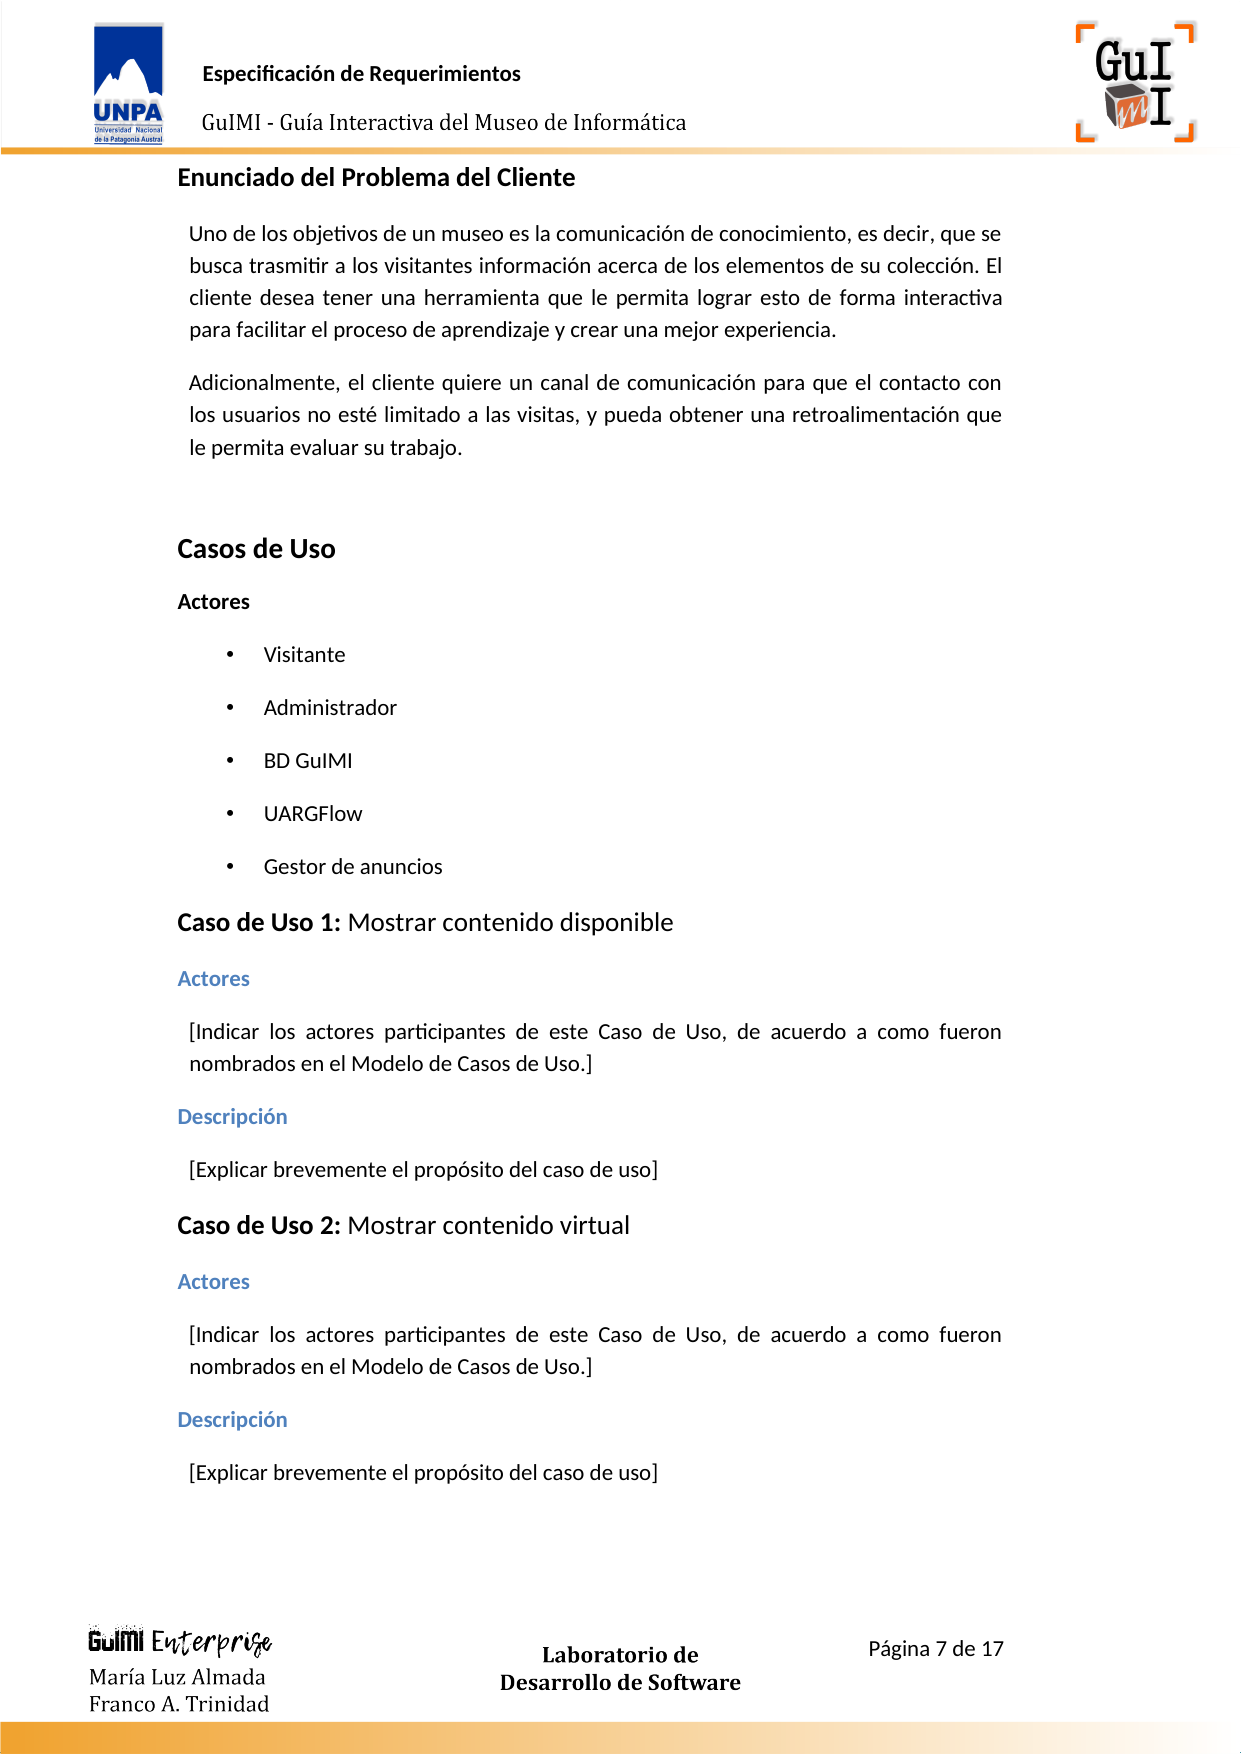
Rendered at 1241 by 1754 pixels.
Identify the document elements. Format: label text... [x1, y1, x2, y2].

text [Indicar los actores participantes de este Caso de Uso, de acuerdo a como fueron nombrados en el Modelo de Casos de Uso.] [188, 1320, 1004, 1380]
text Actores [177, 587, 1004, 615]
text [Explicar brevemente el propósito del caso de uso] [188, 1458, 1004, 1486]
text [Explicar brevemente el propósito del caso de uso] [188, 1155, 1004, 1183]
text Enunciado del Problema del Cliente [177, 160, 1004, 193]
text Adicionalmente, el cliente quiere un canal de comunicación para que el contacto con los usuarios no esté limitado a las visitas, y pueda obtener una retroalimentación que le permita evaluar su trabajo. [188, 368, 1004, 461]
picture [0, 1613, 1241, 1754]
list BD GuIMI [226, 746, 1004, 774]
list Visitante [226, 640, 1004, 668]
text Descripción [177, 1102, 1004, 1130]
list UARGFlow [226, 799, 1004, 827]
list Gestor de anuncios [226, 852, 1004, 880]
text Actores [177, 964, 1004, 992]
text Caso de Uso 1: Mostrar contenido disponible [177, 905, 1004, 938]
list Administrador [226, 693, 1004, 721]
text [Indicar los actores participantes de este Caso de Uso, de acuerdo a como fueron nombrados en el Modelo de Casos de Uso.] [188, 1017, 1004, 1077]
picture [0, 0, 1241, 155]
text Descripción [177, 1405, 1004, 1433]
text Uno de los objetivos de un museo es la comunicación de conocimiento, es decir, que se busca trasmitir a los visitantes información acerca de los elementos de su colección. El cliente desea tener una herramienta que le permita lograr esto de forma interactiva para facilitar el proceso de aprendizaje y crear una mejor experiencia. [188, 219, 1004, 343]
text Casos de Uso [177, 531, 1004, 566]
text Actores [177, 1267, 1004, 1295]
text Caso de Uso 2: Mostrar contenido virtual [177, 1208, 1004, 1241]
